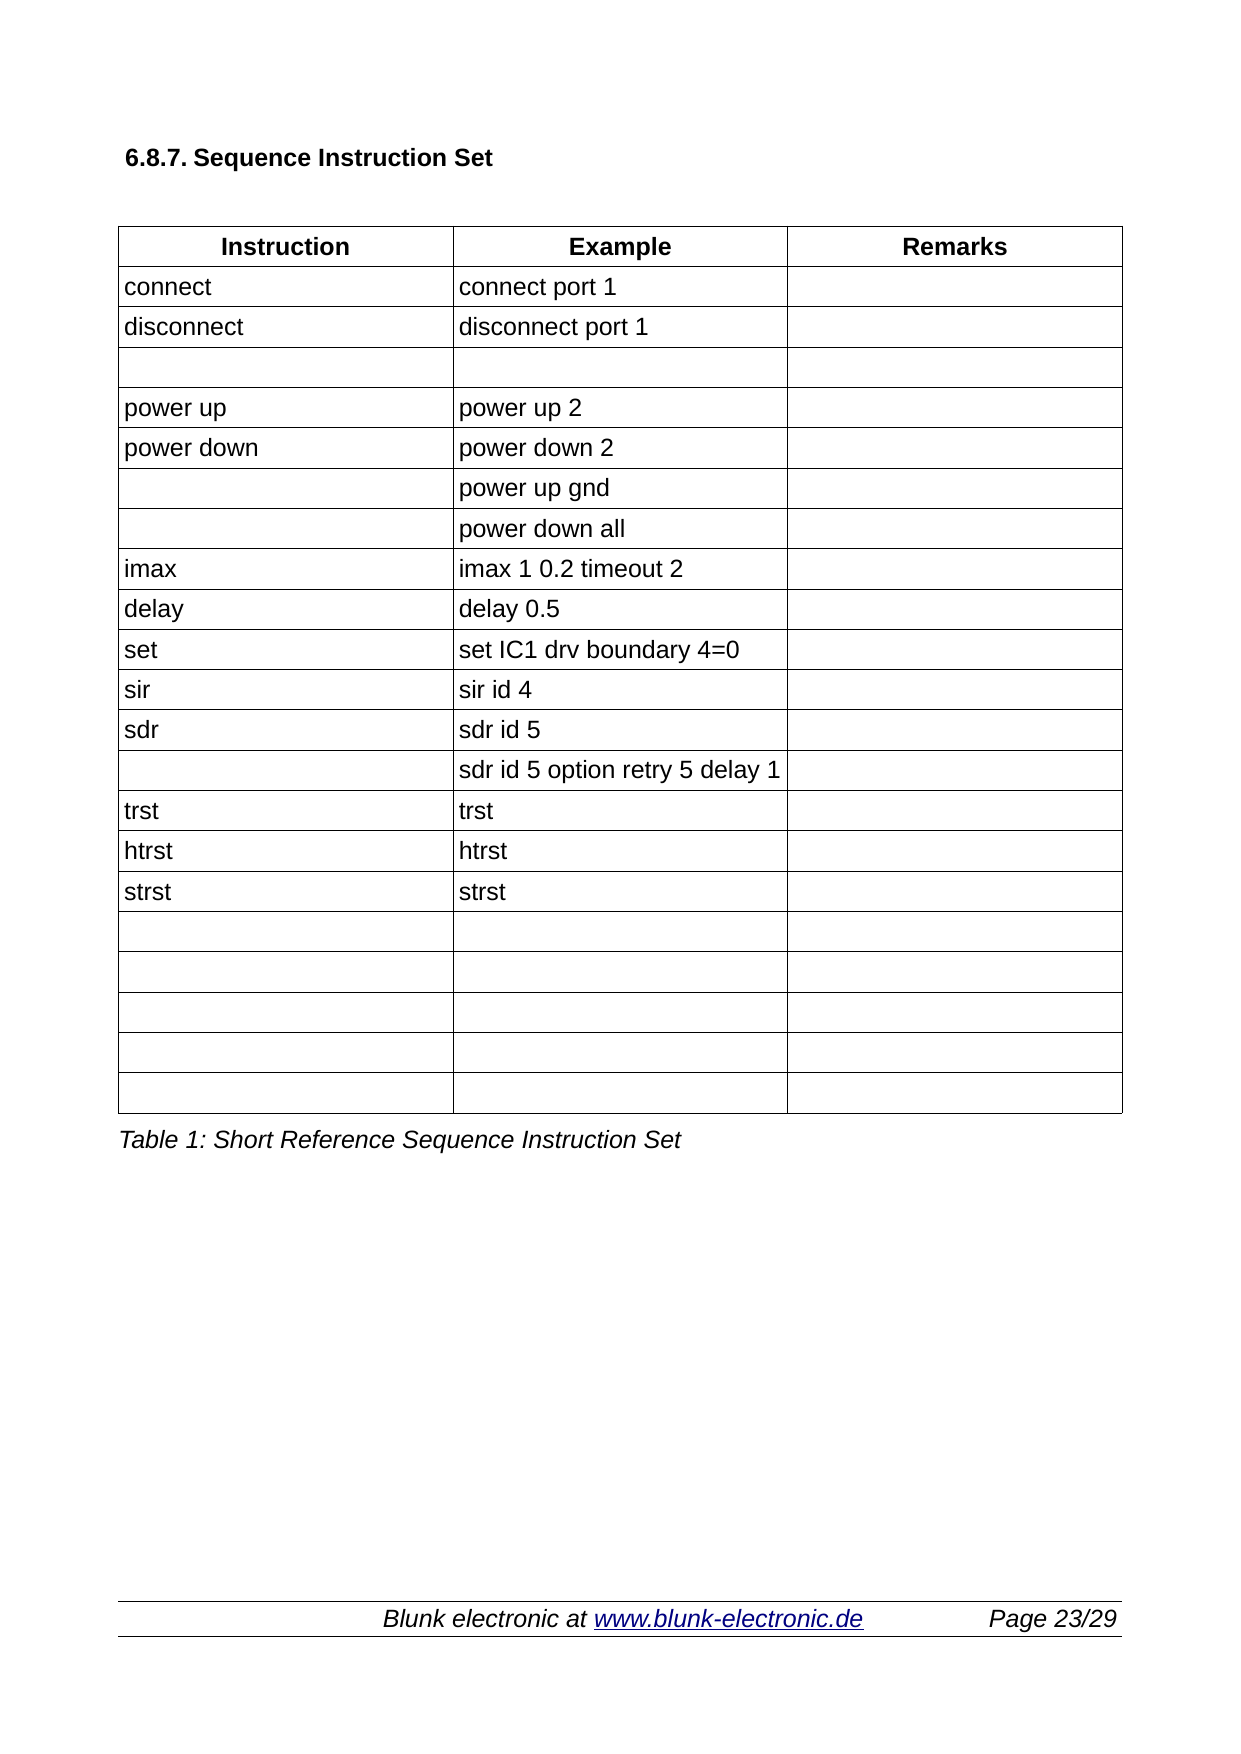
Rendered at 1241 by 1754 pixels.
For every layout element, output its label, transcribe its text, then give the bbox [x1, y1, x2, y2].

table_header Instruction [119, 227, 453, 266]
table_cell power down all [454, 509, 787, 548]
table_cell htrst [454, 831, 787, 871]
table_cell power down 2 [454, 428, 787, 467]
table_cell [788, 509, 1122, 548]
table_cell [788, 1033, 1122, 1072]
table_cell [454, 993, 787, 1032]
table_cell connect port 1 [454, 267, 787, 306]
table_cell htrst [119, 831, 453, 871]
table_cell [788, 428, 1122, 467]
table_cell power up 2 [454, 388, 787, 427]
table_cell [454, 952, 787, 992]
table_cell power down [119, 428, 453, 467]
table_cell [788, 710, 1122, 750]
table_cell [788, 630, 1122, 669]
table_cell disconnect port 1 [454, 307, 787, 347]
table_header Example [454, 227, 787, 266]
table_cell imax [119, 549, 453, 588]
table_cell [788, 1073, 1122, 1112]
table_cell sdr [119, 710, 453, 750]
table_cell [788, 348, 1122, 387]
table_cell set [119, 630, 453, 669]
table_cell [788, 791, 1122, 830]
table_cell [454, 1033, 787, 1072]
table_cell [119, 509, 453, 548]
subtitle Sequence Instruction Set [118, 143, 1122, 172]
table_header Remarks [788, 227, 1122, 266]
table_cell strst [119, 872, 453, 911]
table_cell sir [119, 670, 453, 709]
table_cell power up gnd [454, 469, 787, 508]
table_cell trst [454, 791, 787, 830]
table_cell [454, 348, 787, 387]
table_cell [119, 348, 453, 387]
table_cell imax 1 0.2 timeout 2 [454, 549, 787, 588]
table_cell [454, 1073, 787, 1112]
table_cell delay 0.5 [454, 590, 787, 629]
table_cell [119, 993, 453, 1032]
table_cell set IC1 drv boundary 4=0 [454, 630, 787, 669]
table_cell [788, 590, 1122, 629]
table_cell power up [119, 388, 453, 427]
table_cell [454, 912, 787, 951]
table_cell strst [454, 872, 787, 911]
table_cell [788, 388, 1122, 427]
table_cell [788, 670, 1122, 709]
table_cell [119, 469, 453, 508]
table_cell [788, 307, 1122, 347]
table_cell [788, 267, 1122, 306]
table_cell [788, 549, 1122, 588]
table_cell sdr id 5 option retry 5 delay 1 [454, 751, 787, 790]
table_cell delay [119, 590, 453, 629]
table_cell [119, 751, 453, 790]
table_cell connect [119, 267, 453, 306]
table_cell [788, 952, 1122, 992]
table_cell sir id 4 [454, 670, 787, 709]
table_cell [788, 469, 1122, 508]
table_cell trst [119, 791, 453, 830]
table_cell [788, 993, 1122, 1032]
table_cell disconnect [119, 307, 453, 347]
table_cell [788, 912, 1122, 951]
table_cell [119, 952, 453, 992]
table_cell [788, 831, 1122, 871]
table_cell [119, 1033, 453, 1072]
table_cell [119, 1073, 453, 1112]
table_cell [788, 751, 1122, 790]
table_cell [119, 912, 453, 951]
text Table 1: Short Reference Sequence Instruction Set [118, 1125, 1122, 1154]
table_cell sdr id 5 [454, 710, 787, 750]
table_cell [788, 872, 1122, 911]
